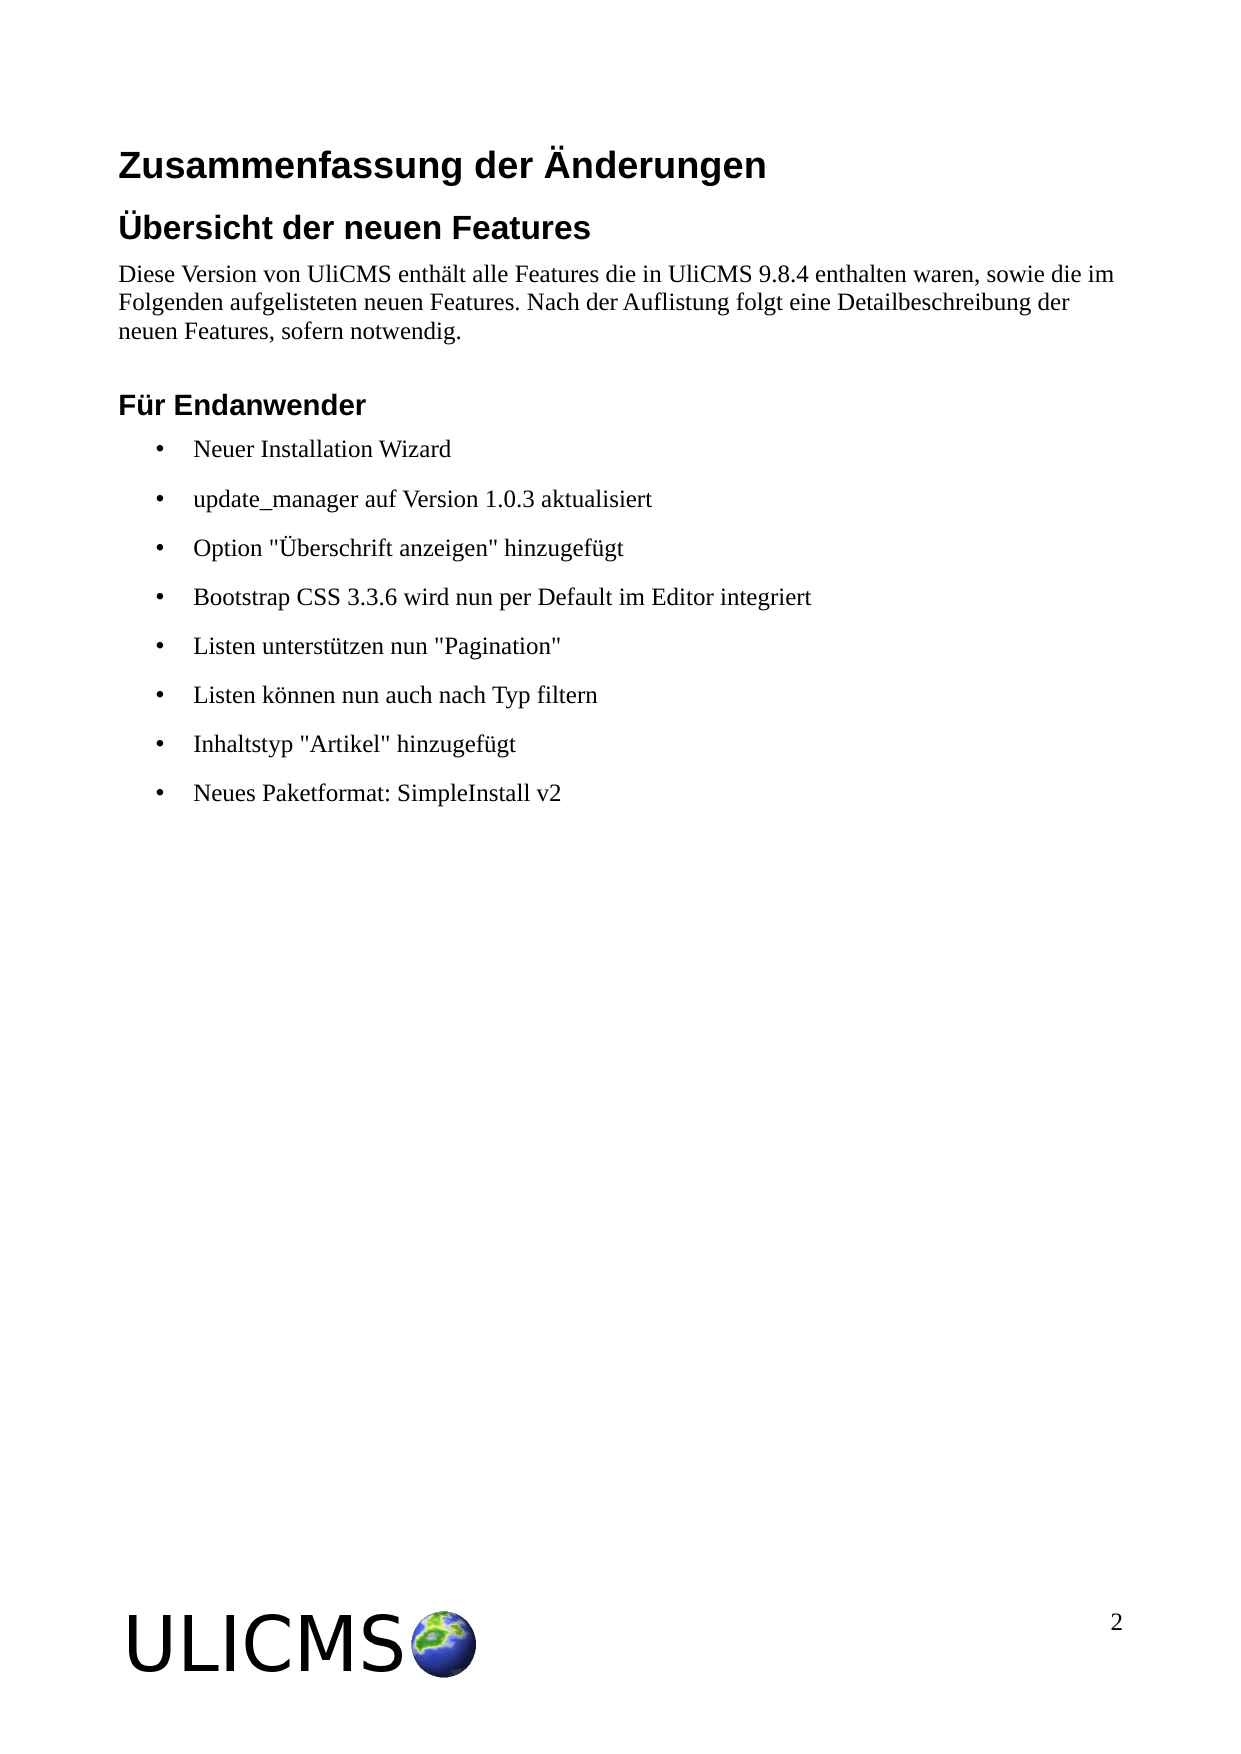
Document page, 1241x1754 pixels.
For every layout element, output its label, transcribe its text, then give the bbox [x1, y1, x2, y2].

picture [118, 1607, 479, 1681]
list Listen unterstützen nun "Pagination" [156, 631, 1123, 659]
list Listen können nun auch nach Typ filtern [156, 680, 1123, 709]
list Neues Paketformat: SimpleInstall v2 [156, 778, 1123, 807]
list update_manager auf Version 1.0.3 aktualisiert [156, 484, 1123, 512]
text Diese Version von UliCMS enthält alle Features die in UliCMS 9.8.4 enthalten waren, sowie die im Folgenden aufgelisteten neuen Features. Nach der Auflistung folgt eine Detailbeschreibung der neuen Features, sofern notwendig. [118, 259, 1123, 345]
subtitle Für Endanwender [118, 388, 1123, 422]
list Inhaltstyp "Artikel" hinzugefügt [156, 729, 1123, 758]
list Bootstrap CSS 3.3.6 wird nun per Default im Editor integriert [156, 582, 1123, 611]
subtitle Zusammenfassung der Änderungen [118, 143, 1123, 187]
list Neuer Installation Wizard [156, 434, 1123, 463]
list Option "Überschrift anzeigen" hinzugefügt [156, 533, 1123, 561]
subtitle Übersicht der neuen Features [118, 208, 1123, 246]
